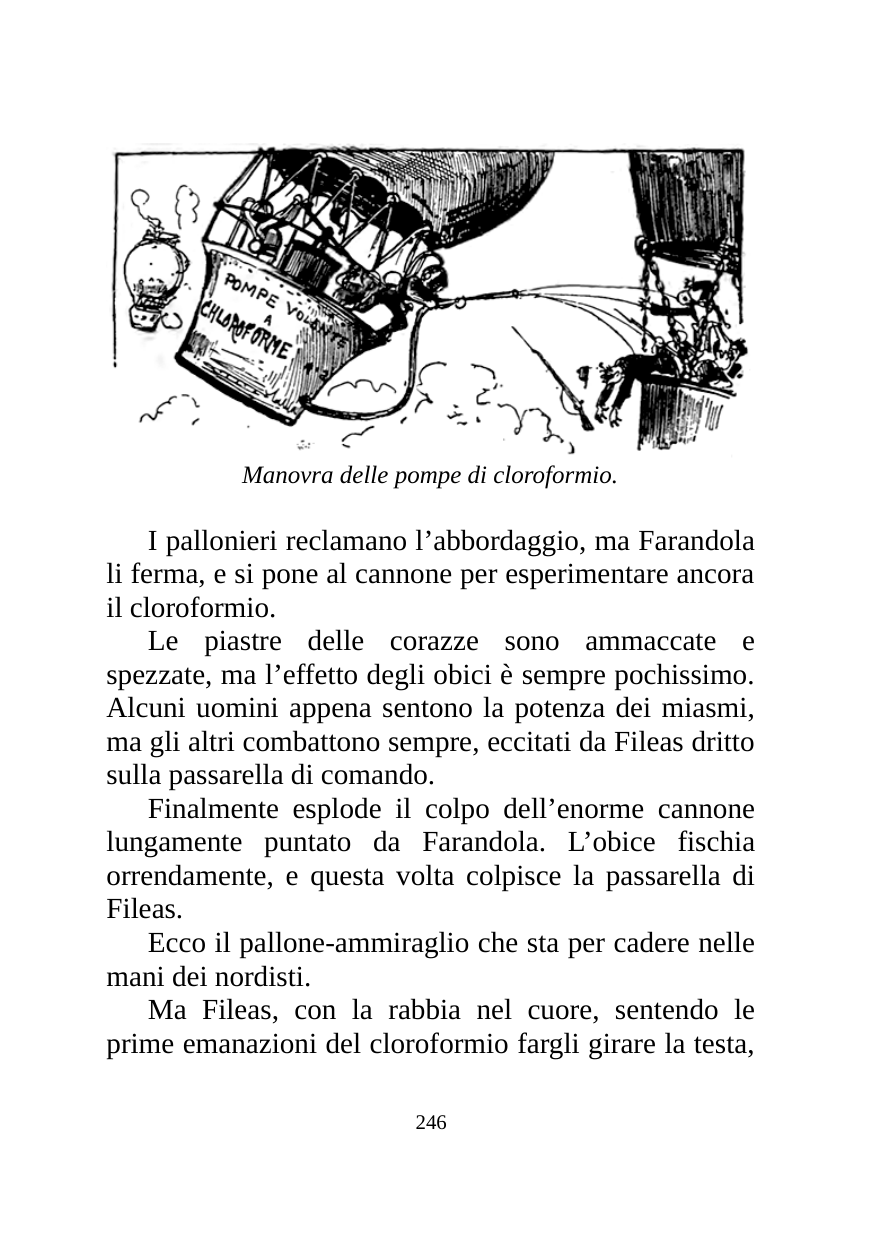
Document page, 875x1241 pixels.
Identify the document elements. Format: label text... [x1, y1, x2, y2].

text Manovra delle pompe di cloroformio. [106, 461, 756, 489]
text Ma Fileas, con la rabbia nel cuore, sentendo le prime emanazioni del cloroformio fargli girare la testa, [106, 992, 756, 1059]
text Le piastre delle corazze sono ammaccate e spezzate, ma l’effetto degli obici è sempre pochissimo. Alcuni uomini appena sentono la potenza dei miasmi, ma gli altri combattono sempre, eccitati da Fileas dritto sulla passarella di comando. [106, 623, 756, 791]
text Finalmente esplode il colpo dell’enorme cannone lungamente puntato da Farandola. L’obice fischia orrendamente, e questa volta colpisce la passarella di Fileas. [106, 791, 756, 925]
text Ecco il pallone-ammiraglio che sta per cadere nelle mani dei nordisti. [106, 925, 756, 992]
text I pallonieri reclamano l’abbordaggio, ma Farandola li ferma, e si pone al cannone per esperimentare ancora il cloroformio. [106, 523, 756, 623]
picture [106, 143, 756, 461]
